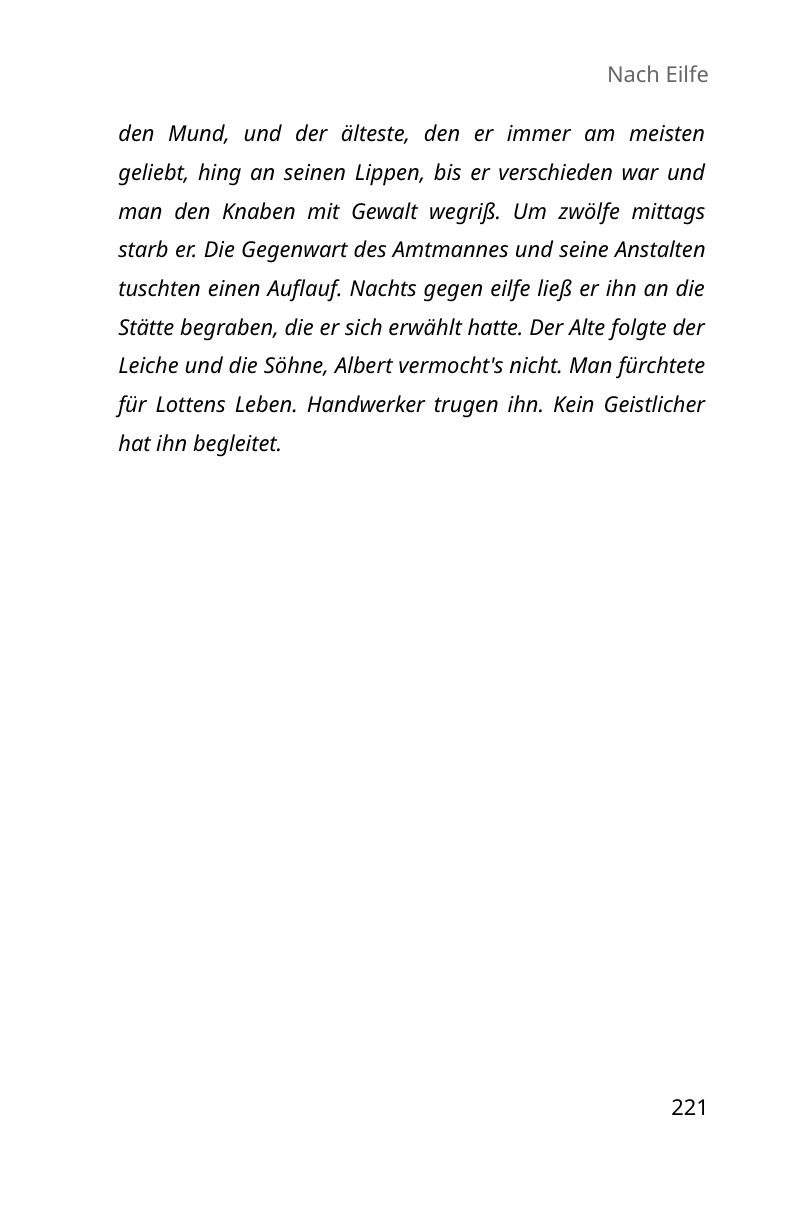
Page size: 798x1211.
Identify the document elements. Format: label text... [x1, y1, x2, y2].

text den Mund, und der älteste, den er immer am meisten geliebt, hing an seinen Lippen, bis er verschieden war und man den Knaben mit Gewalt wegriß. Um zwölfe mittags starb er. Die Gegenwart des Amtmannes und seine Anstalten tuschten einen Auflauf. Nachts gegen eilfe ließ er ihn an die Stätte begraben, die er sich erwählt hatte. Der Alte folgte der Leiche und die Söhne, Albert vermocht's nicht. Man fürchtete für Lottens Leben. Handwerker trugen ihn. Kein Geistlicher hat ihn begleitet. [118, 118, 709, 457]
